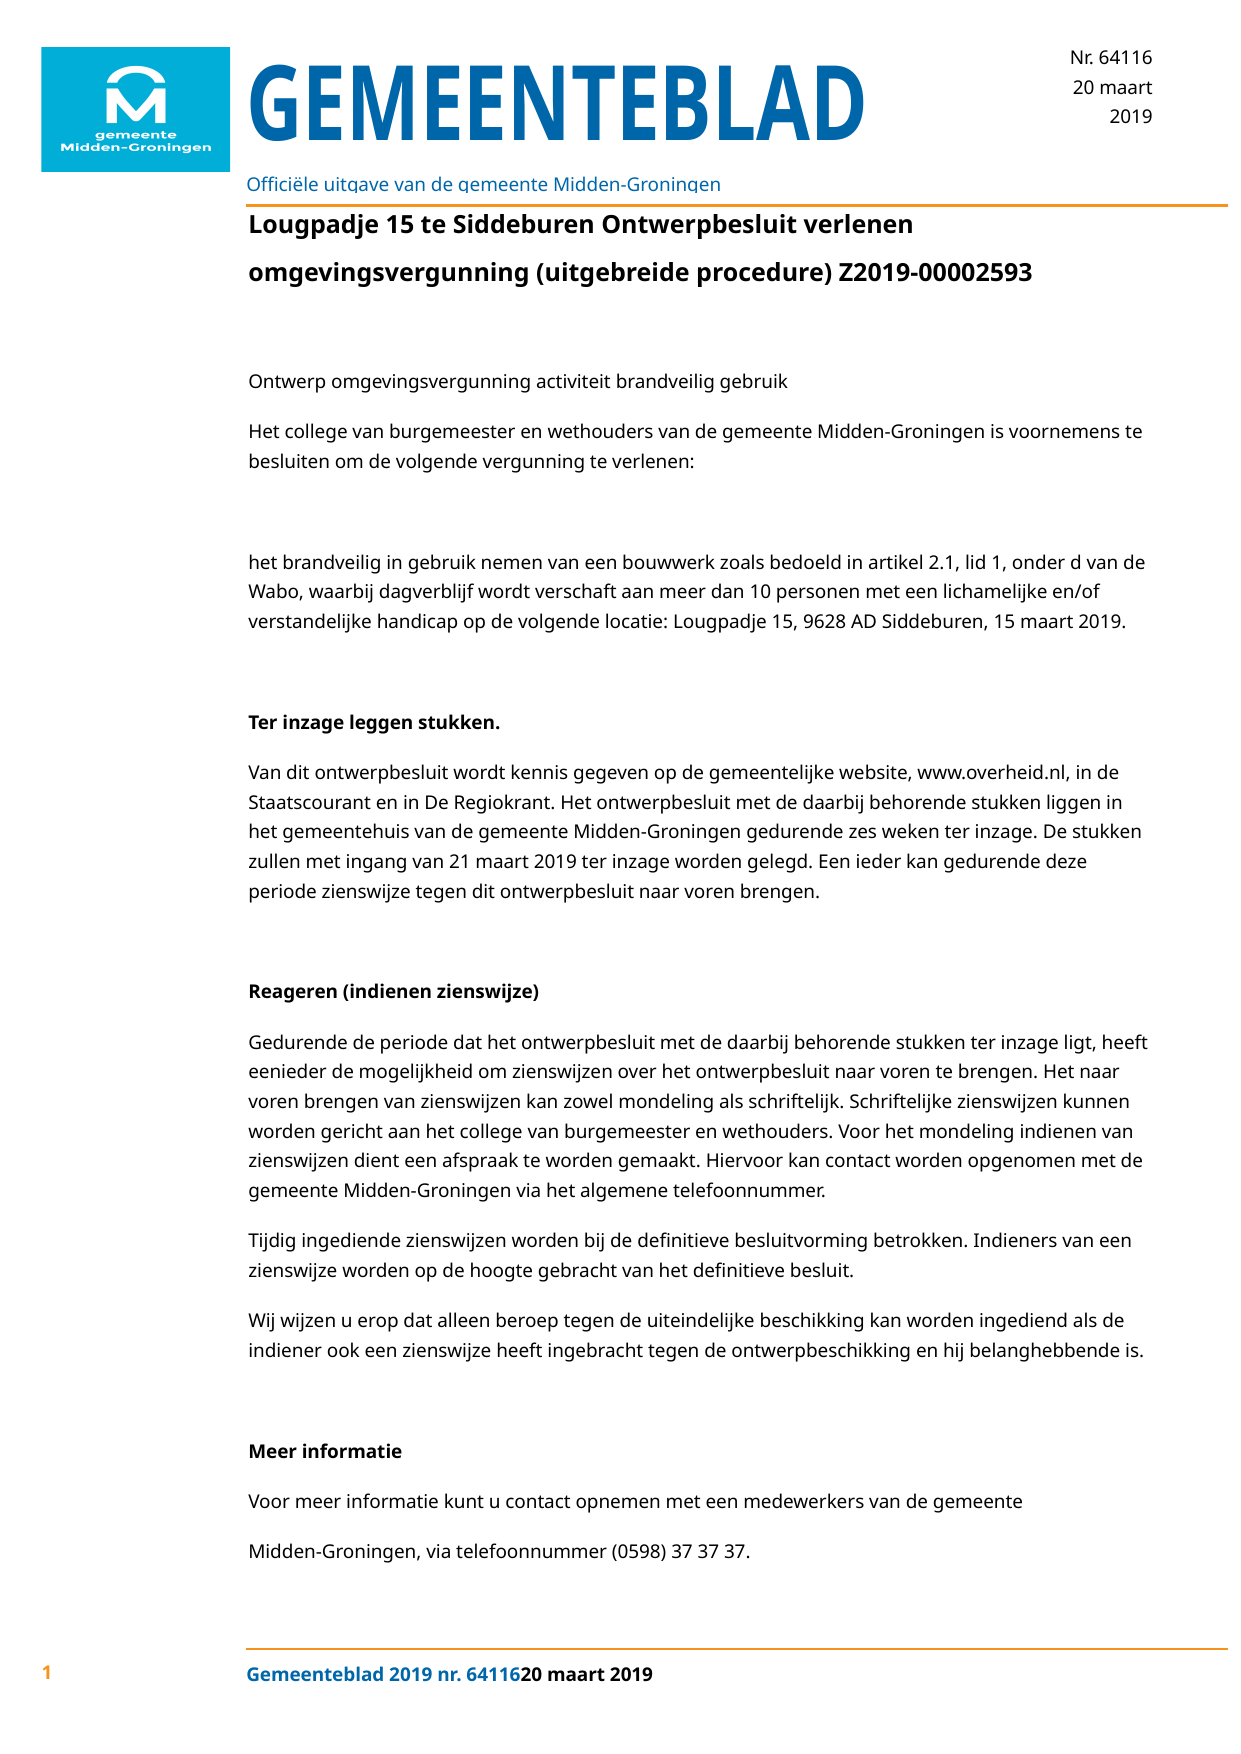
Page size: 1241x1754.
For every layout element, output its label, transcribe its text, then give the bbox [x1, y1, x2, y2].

text Ter inzage leggen stukken. [248, 709, 1152, 735]
text Lougpadje 15 te Siddeburen Ontwerpbesluit verlenen omgevingsvergunning (uitgebreide procedure) Z2019-00002593 [248, 207, 1152, 288]
picture [108, 66, 164, 82]
text Het college van burgemeester en wethouders van de gemeente Midden-Groningen is voornemens te besluiten om de volgende vergunning te verlenen: [248, 419, 1152, 474]
text Ontwerp omgevingsvergunning activiteit brandveilig gebruik [248, 368, 1152, 394]
picture [184, 146, 190, 153]
text Wij wijzen u erop dat alleen beroep tegen de uiteindelijke beschikking kan worden ingediend als de indiener ook een zienswijze heeft ingebracht tegen de ontwerpbeschikking en hij belanghebbende is. [248, 1307, 1152, 1363]
picture [107, 89, 165, 122]
text Reageren (indienen zienswijze) [248, 979, 1152, 1004]
text Van dit ontwerpbesluit wordt kennis gegeven op de gemeentelijke website, www.overheid.nl, in de Staatscourant en in De Regiokrant. Het ontwerpbesluit met de daarbij behorende stukken liggen in het gemeentehuis van de gemeente Midden-Groningen gedurende zes weken ter inzage. De stukken zullen met ingang van 21 maart 2019 ter inzage worden gelegd. Een ieder kan gedurende deze periode zienswijze tegen dit ontwerpbesluit naar voren brengen. [248, 759, 1152, 904]
text het brandveilig in gebruik nemen van een bouwwerk zoals bedoeld in artikel 2.1, lid 1, onder d van de Wabo, waarbij dagverblijf wordt verschaft aan meer dan 10 personen met een lichamelijke en/of verstandelijke handicap op de volgende locatie: Lougpadje 15, 9628 AD Siddeburen, 15 maart 2019. [248, 549, 1152, 634]
text Gedurende de periode dat het ontwerpbesluit met de daarbij behorende stukken ter inzage ligt, heeft eenieder de mogelijkheid om zienswijzen over het ontwerpbesluit naar voren te brengen. Het naar voren brengen van zienswijzen kan zowel mondeling als schriftelijk. Schriftelijke zienswijzen kunnen worden gericht aan het college van burgemeester en wethouders. Voor het mondeling indienen van zienswijzen dient een afspraak te worden gemaakt. Hiervoor kan contact worden opgenomen met de gemeente Midden-Groningen via het algemene telefoonnummer. [248, 1029, 1152, 1203]
text Midden-Groningen, via telefoonnummer (0598) 37 37 37. [248, 1539, 1152, 1564]
text Meer informatie [248, 1438, 1152, 1464]
text Tijdig ingediende zienswijzen worden bij de definitieve besluitvorming betrokken. Indieners van een zienswijze worden op de hoogte gebracht van het definitieve besluit. [248, 1227, 1152, 1283]
text Voor meer informatie kunt u contact opnemen met een medewerkers van de gemeente [248, 1488, 1152, 1514]
